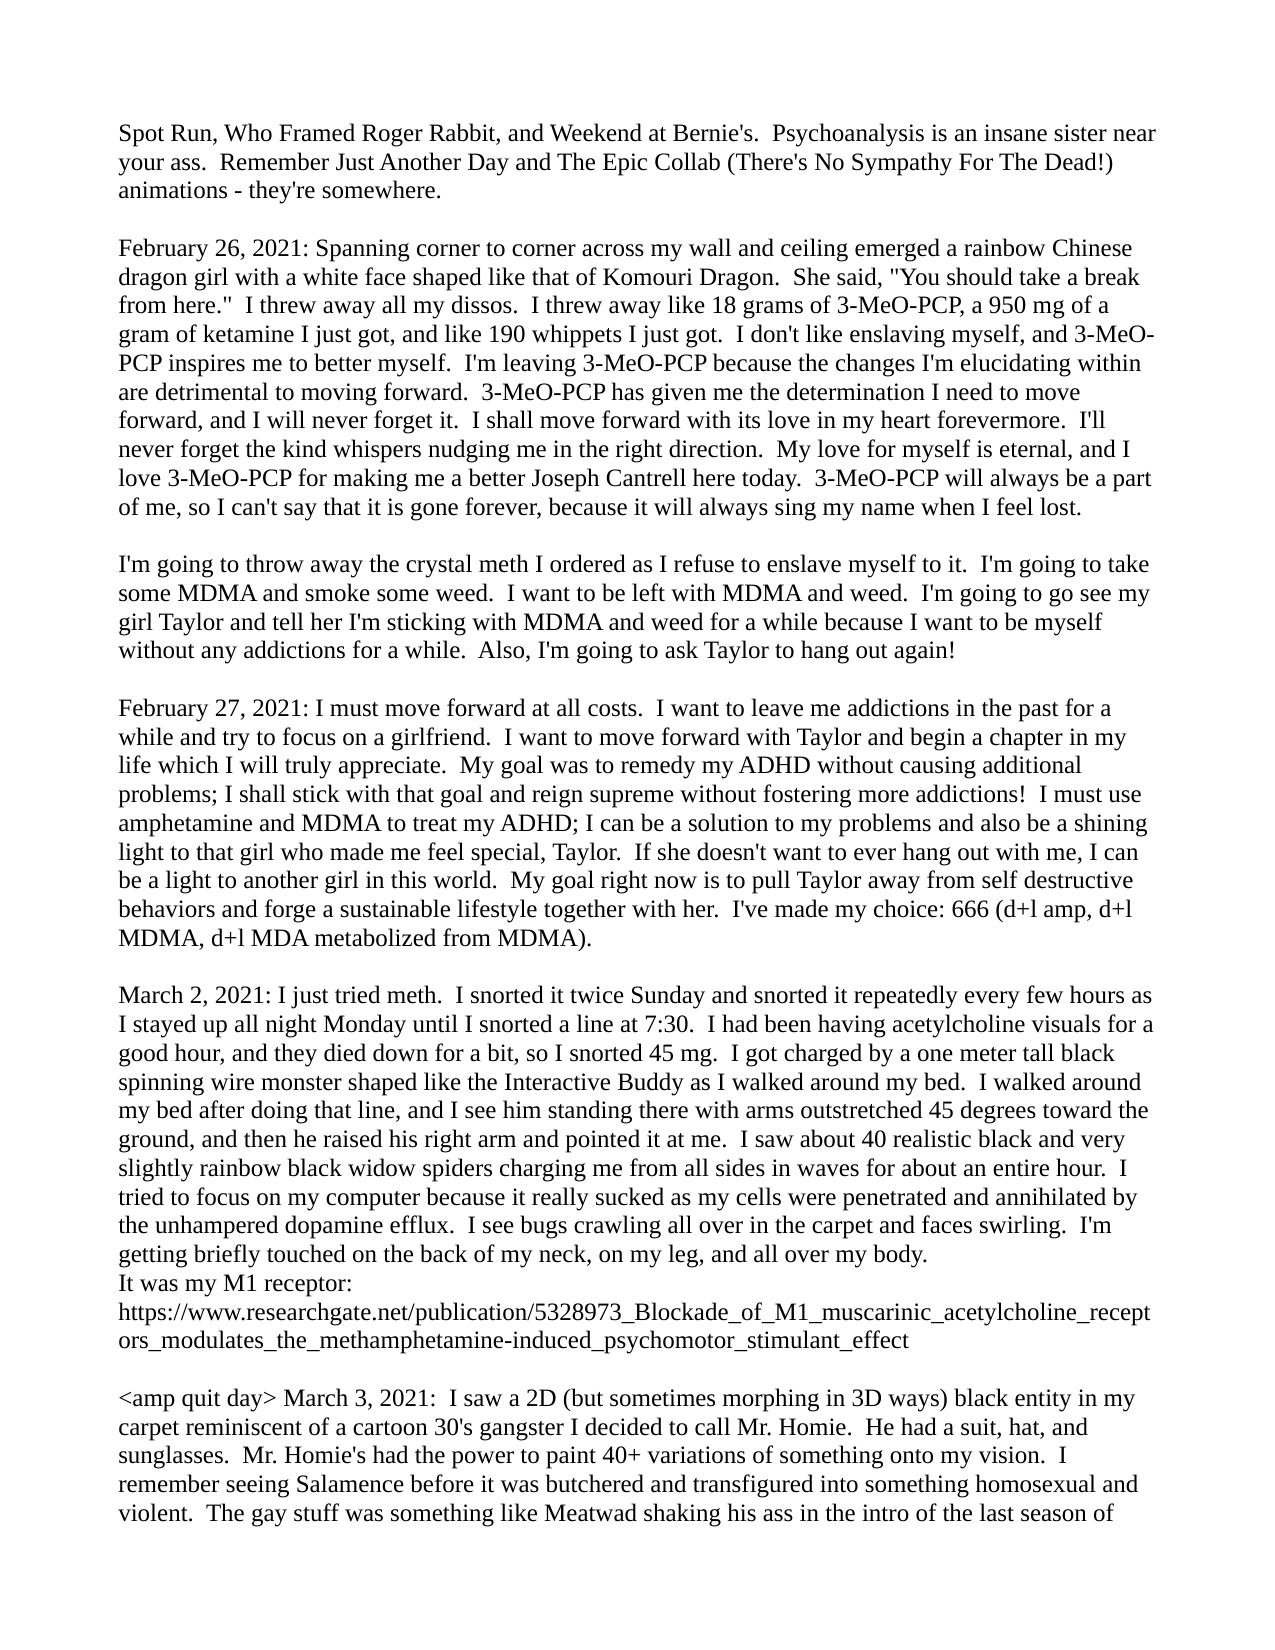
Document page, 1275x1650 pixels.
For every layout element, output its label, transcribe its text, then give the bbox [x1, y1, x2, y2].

text February 26, 2021: Spanning corner to corner across my wall and ceiling emerged a rainbow Chinese dragon girl with a white face shaped like that of Komouri Dragon. She said, "You should take a break from here." I threw away all my dissos. I threw away like 18 grams of 3-MeO-PCP, a 950 mg of a gram of ketamine I just got, and like 190 whippets I just got. I don't like enslaving myself, and 3-MeO-PCP inspires me to better myself. I'm leaving 3-MeO-PCP because the changes I'm elucidating within are detrimental to moving forward. 3-MeO-PCP has given me the determination I need to move forward, and I will never forget it. I shall move forward with its love in my heart forevermore. I'll never forget the kind whispers nudging me in the right direction. My love for myself is eternal, and I love 3-MeO-PCP for making me a better Joseph Cantrell here today. 3-MeO-PCP will always be a part of me, so I can't say that it is gone forever, because it will always sing my name when I feel lost. [118, 233, 1157, 521]
text <amp quit day> March 3, 2021: I saw a 2D (but sometimes morphing in 3D ways) black entity in my carpet reminiscent of a cartoon 30's gangster I decided to call Mr. Homie. He had a suit, hat, and sunglasses. Mr. Homie's had the power to paint 40+ variations of something onto my vision. I remember seeing Salamence before it was butchered and transfigured into something homosexual and violent. The gay stuff was something like Meatwad shaking his ass in the intro of the last season of [118, 1383, 1157, 1527]
text March 2, 2021: I just tried meth. I snorted it twice Sunday and snorted it repeatedly every few hours as I stayed up all night Monday until I snorted a line at 7:30. I had been having acetylcholine visuals for a good hour, and they died down for a bit, so I snorted 45 mg. I got charged by a one meter tall black spinning wire monster shaped like the Interactive Buddy as I walked around my bed. I walked around my bed after doing that line, and I see him standing there with arms outstretched 45 degrees toward the ground, and then he raised his right arm and pointed it at me. I saw about 40 realistic black and very slightly rainbow black widow spiders charging me from all sides in waves for about an entire hour. I tried to focus on my computer because it really sucked as my cells were penetrated and annihilated by the unhampered dopamine efflux. I see bugs crawling all over in the carpet and faces swirling. I'm getting briefly touched on the back of my neck, on my leg, and all over my body. [118, 981, 1157, 1268]
text It was my M1 receptor: https://www.researchgate.net/publication/5328973_Blockade_of_M1_muscarinic_acetylcholine_receptors_modulates_the_methamphetamine-induced_psychomotor_stimulant_effect [118, 1268, 1157, 1354]
text February 27, 2021: I must move forward at all costs. I want to leave me addictions in the past for a while and try to focus on a girlfriend. I want to move forward with Taylor and begin a chapter in my life which I will truly appreciate. My goal was to remedy my ADHD without causing additional problems; I shall stick with that goal and reign supreme without fostering more addictions! I must use amphetamine and MDMA to treat my ADHD; I can be a solution to my problems and also be a shining light to that girl who made me feel special, Taylor. If she doesn't want to ever hang out with me, I can be a light to another girl in this world. My goal right now is to pull Taylor away from self destructive behaviors and forge a sustainable lifestyle together with her. I've made my choice: 666 (d+l amp, d+l MDMA, d+l MDA metabolized from MDMA). [118, 693, 1157, 952]
text Spot Run, Who Framed Roger Rabbit, and Weekend at Bernie's. Psychoanalysis is an insane sister near your ass. Remember Just Another Day and The Epic Collab (There's No Sympathy For The Dead!) animations - they're somewhere. [118, 118, 1157, 204]
text I'm going to throw away the crystal meth I ordered as I refuse to enslave myself to it. I'm going to take some MDMA and smoke some weed. I want to be left with MDMA and weed. I'm going to go see my girl Taylor and tell her I'm sticking with MDMA and weed for a while because I want to be myself without any addictions for a while. Also, I'm going to ask Taylor to hang out again! [118, 549, 1157, 664]
